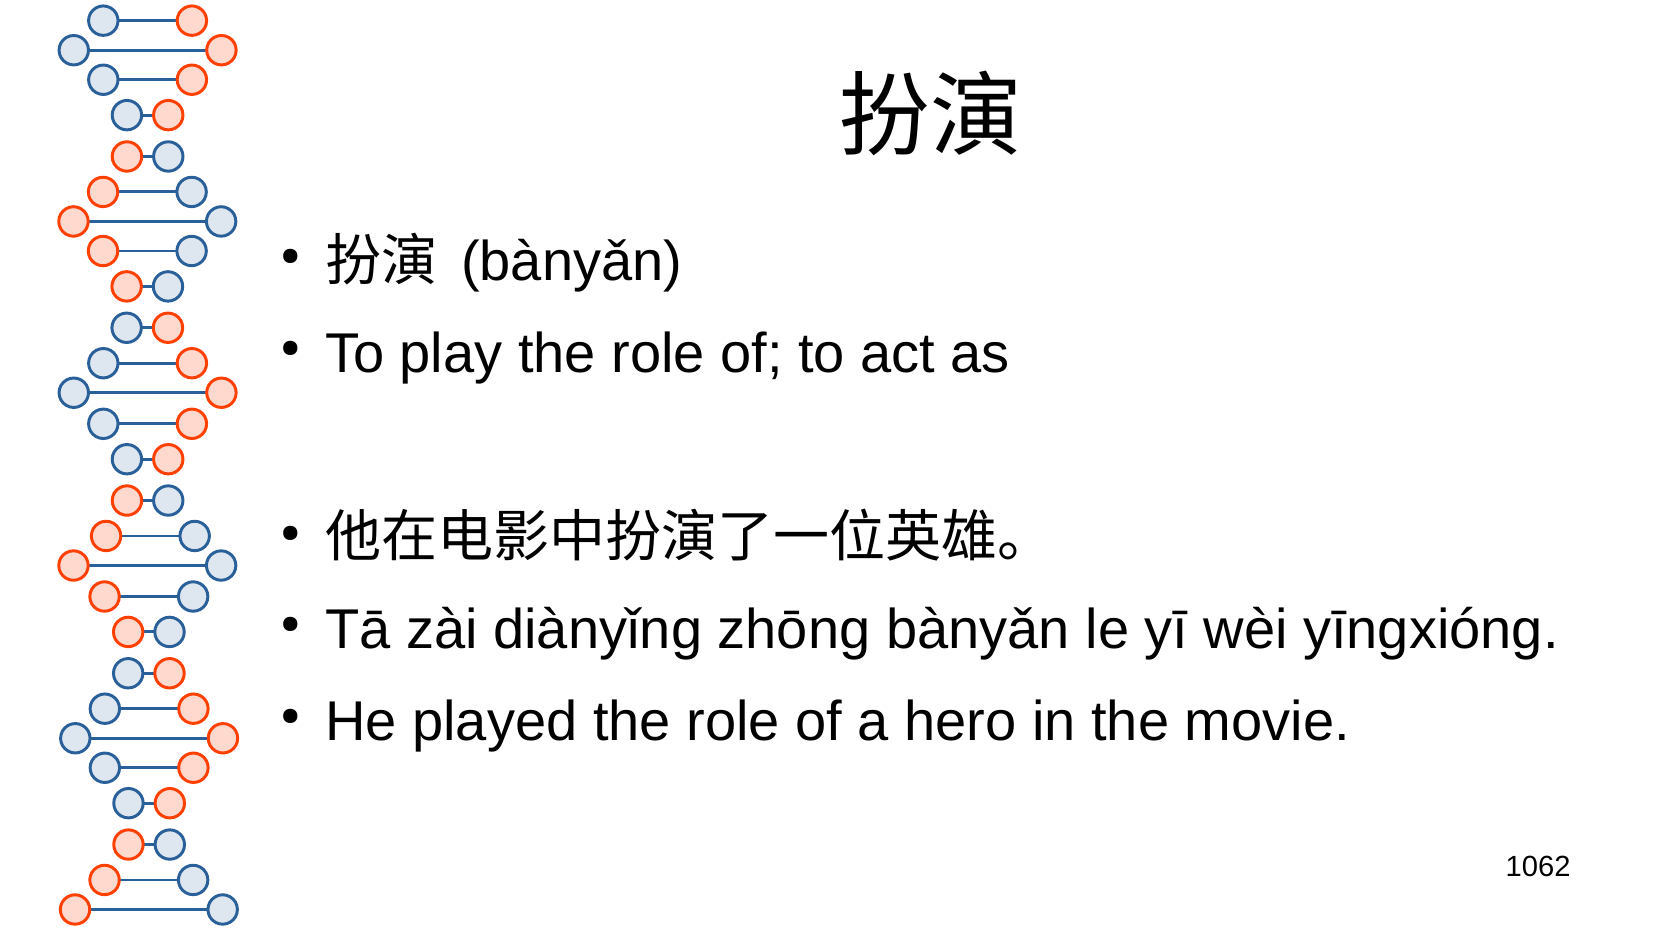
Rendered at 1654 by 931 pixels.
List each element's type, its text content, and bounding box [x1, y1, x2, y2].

list 扮演 (bànyǎn) To play the role of; to act as 他在电影中扮演了一位英雄。 Tā zài diànyǐng zhōng bànyǎn le yī wèi yīngxióng. He played the role of a hero in the movie. [265, 224, 1595, 764]
title 扮演 [265, 35, 1595, 189]
